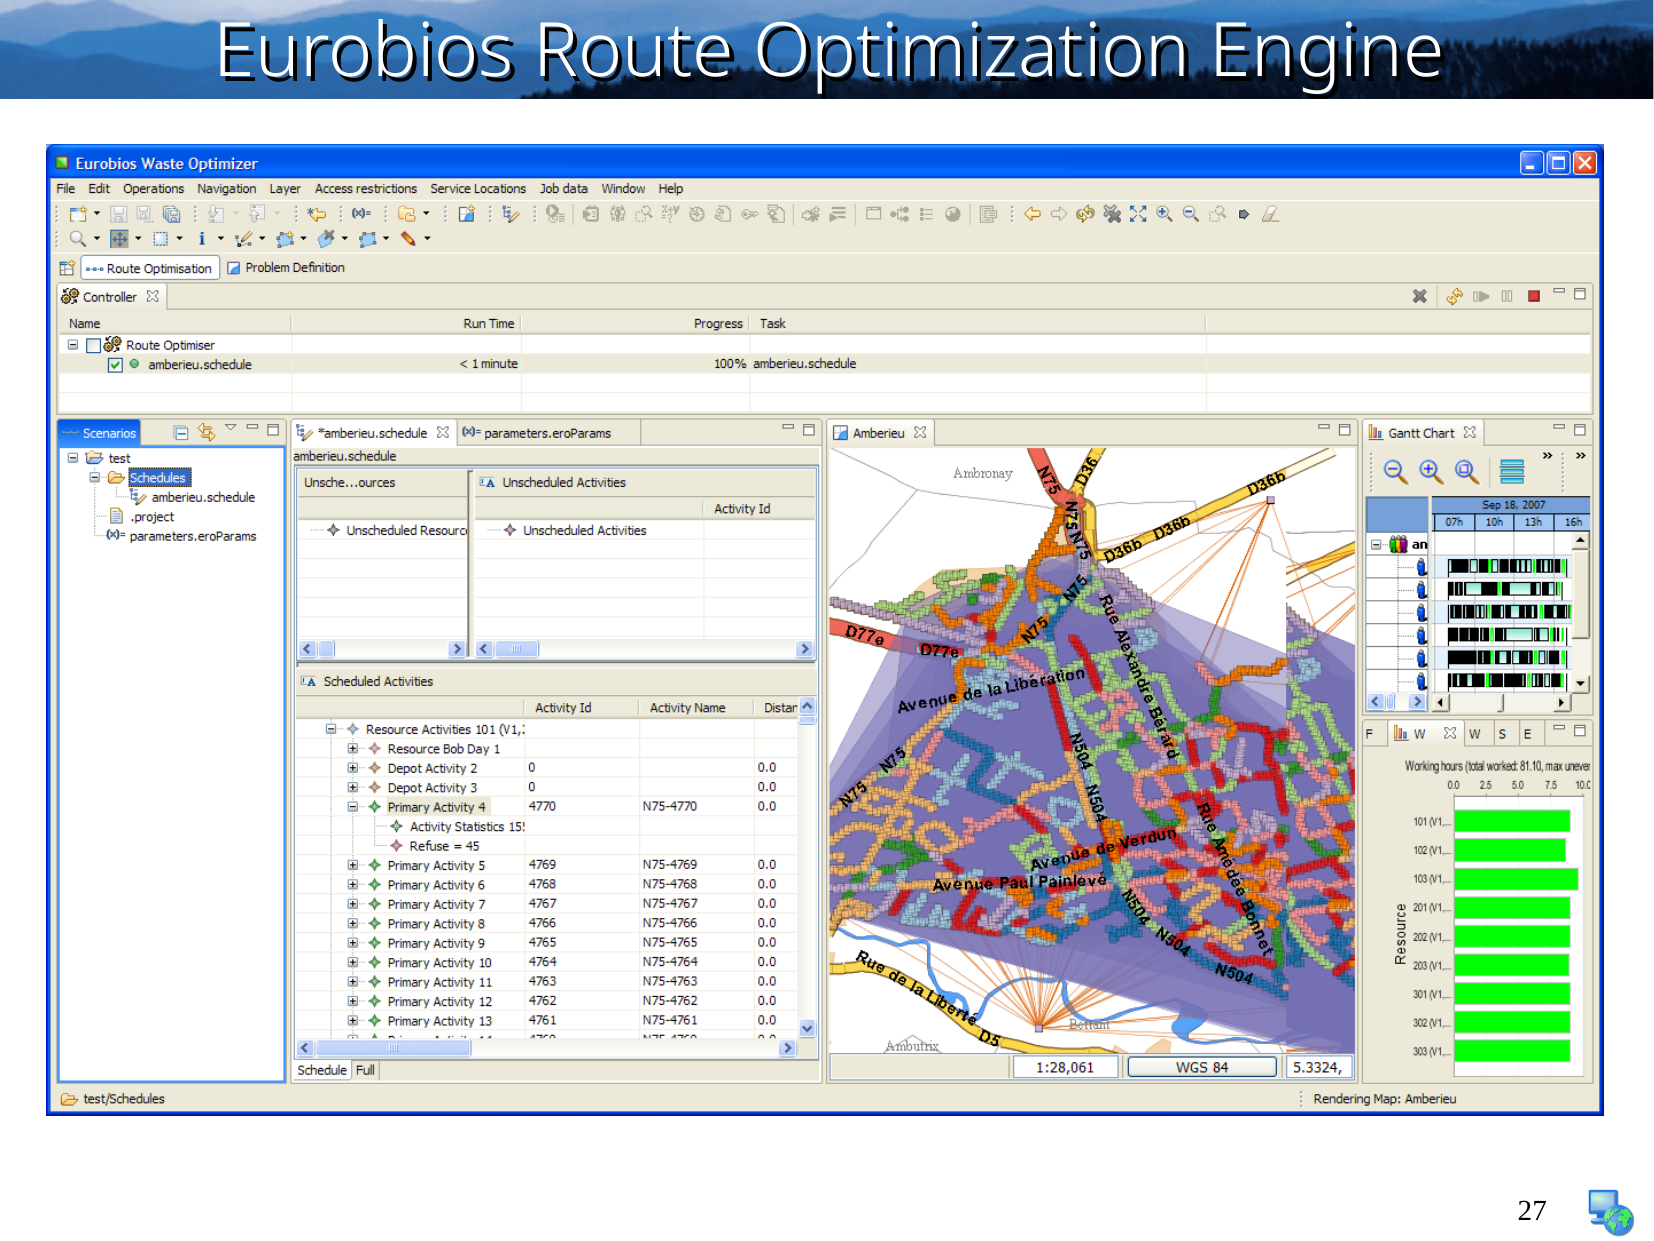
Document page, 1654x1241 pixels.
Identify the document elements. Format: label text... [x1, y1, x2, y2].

picture [1327, 0, 1654, 99]
picture [1588, 1189, 1635, 1238]
picture [46, 144, 1604, 1116]
title Eurobios Route Optimization Engine [49, 0, 1611, 96]
picture [0, 0, 822, 99]
